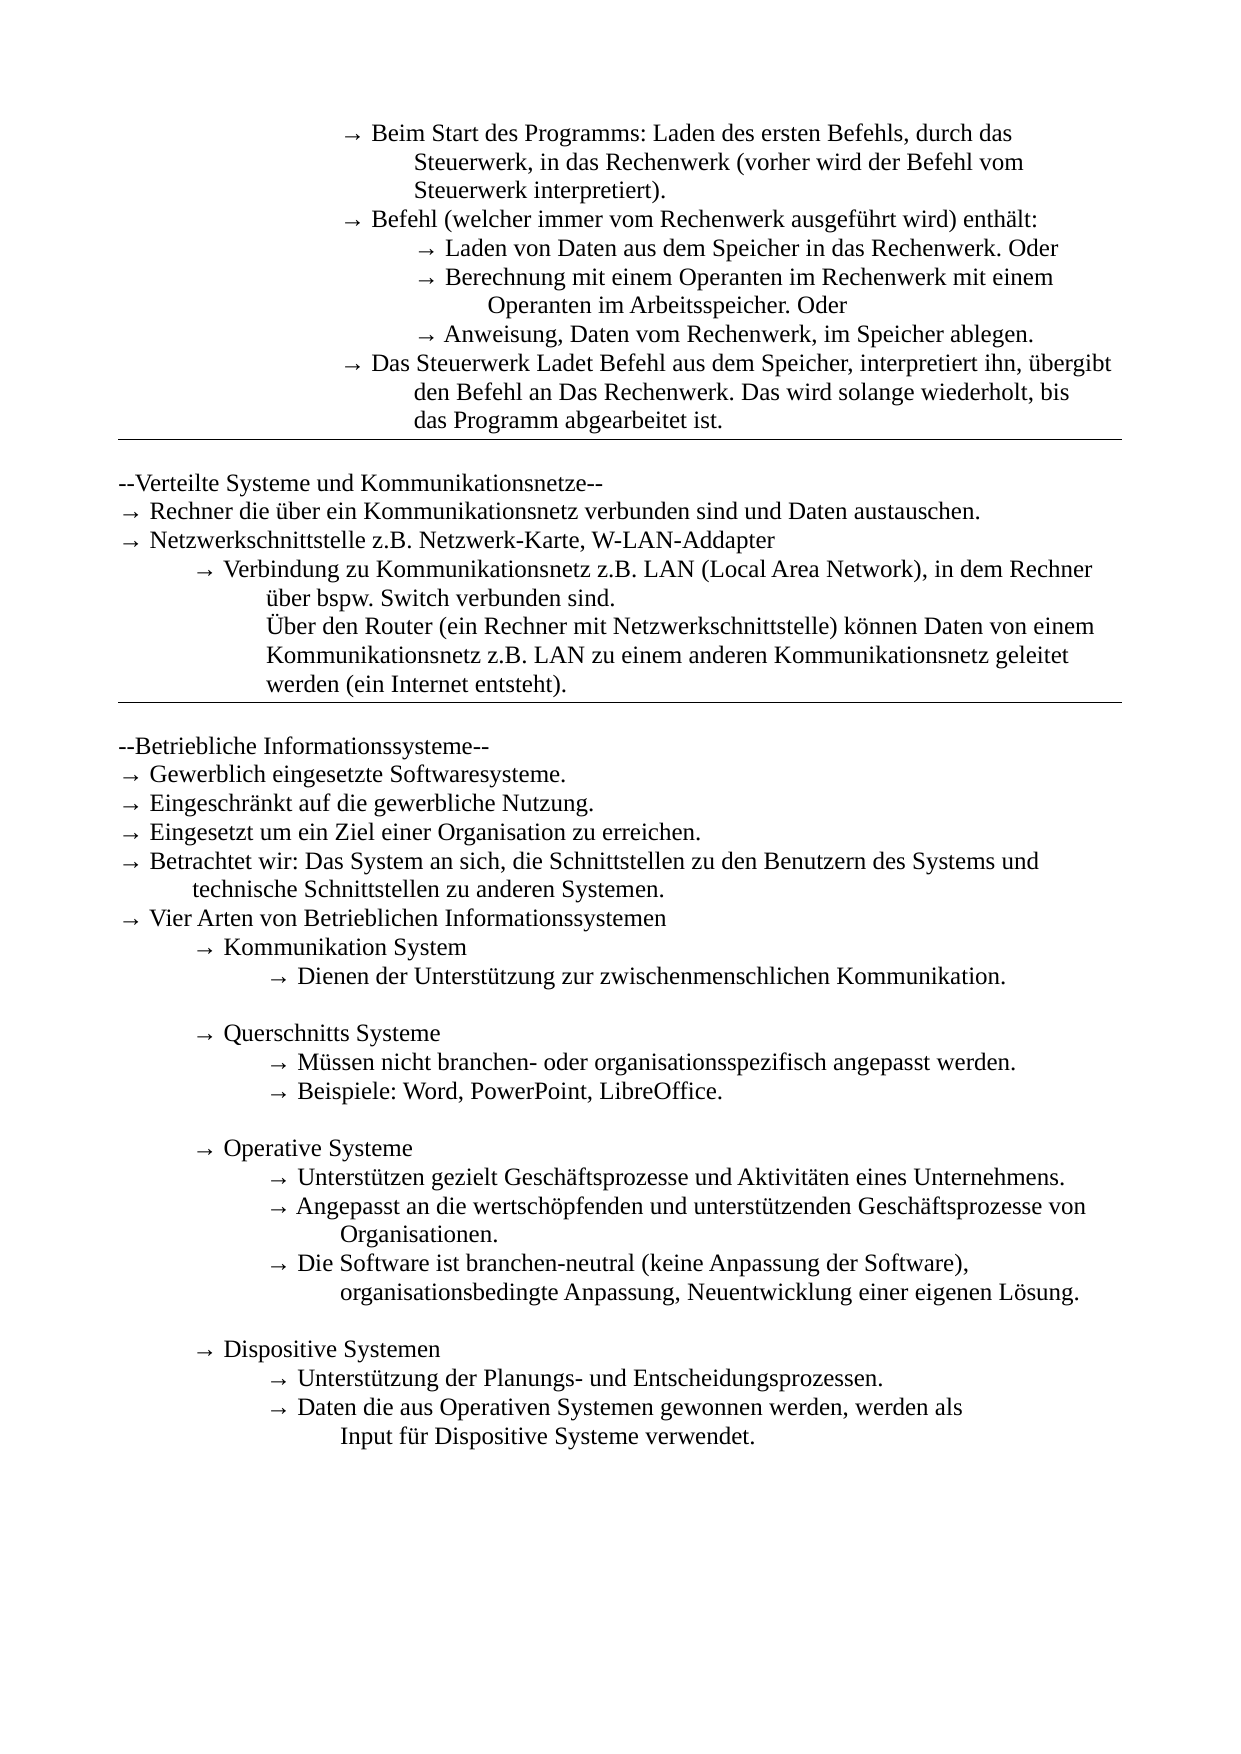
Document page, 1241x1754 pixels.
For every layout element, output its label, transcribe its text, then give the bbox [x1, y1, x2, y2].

text → Eingesetzt um ein Ziel einer Organisation zu erreichen. [118, 817, 1122, 846]
text → Betrachtet wir: Das System an sich, die Schnittstellen zu den Benutzern des Systems und [118, 846, 1122, 874]
text → Daten die aus Operativen Systemen gewonnen werden, werden als [118, 1392, 1122, 1421]
text → Anweisung, Daten vom Rechenwerk, im Speicher ablegen. [118, 319, 1122, 348]
text → Operative Systeme [118, 1133, 1122, 1162]
text Input für Dispositive Systeme verwendet. [118, 1421, 1122, 1449]
text → Unterstützen gezielt Geschäftsprozesse und Aktivitäten eines Unternehmens. [118, 1162, 1122, 1191]
text → Beim Start des Programms: Laden des ersten Befehls, durch das Steuerwerk, in das Rechenwerk (vorher wird der Befehl vom [118, 118, 1122, 176]
text technische Schnittstellen zu anderen Systemen. [118, 874, 1122, 903]
text → Verbindung zu Kommunikationsnetz z.B. LAN (Local Area Network), in dem Rechner über bspw. Switch verbunden sind. [118, 554, 1122, 611]
text den Befehl an Das Rechenwerk. Das wird solange wiederholt, bis [118, 377, 1122, 406]
text das Programm abgearbeitet ist. [118, 406, 1122, 439]
text Über den Router (ein Rechner mit Netzwerkschnittstelle) können Daten von einem Kommunikationsnetz z.B. LAN zu einem anderen Kommunikationsnetz geleitet werden (ein Internet entsteht). [118, 611, 1122, 702]
text → Angepasst an die wertschöpfenden und unterstützenden Geschäftsprozesse von [118, 1191, 1122, 1219]
text → Unterstützung der Planungs- und Entscheidungsprozessen. [118, 1363, 1122, 1392]
text → Die Software ist branchen-neutral (keine Anpassung der Software), [118, 1248, 1122, 1277]
text → Eingeschränkt auf die gewerbliche Nutzung. [118, 788, 1122, 817]
text --Verteilte Systeme und Kommunikationsnetze-- [118, 468, 1122, 496]
text Organisationen. [118, 1219, 1122, 1248]
text → Dienen der Unterstützung zur zwischenmenschlichen Kommunikation. [118, 961, 1122, 989]
text → Vier Arten von Betrieblichen Informationssystemen [118, 903, 1122, 932]
text → Müssen nicht branchen- oder organisationsspezifisch angepasst werden. [118, 1047, 1122, 1076]
text → Dispositive Systemen [118, 1334, 1122, 1363]
text → Querschnitts Systeme [118, 1018, 1122, 1047]
text → Rechner die über ein Kommunikationsnetz verbunden sind und Daten austauschen. [118, 496, 1122, 525]
text --Betriebliche Informationssysteme-- [118, 731, 1122, 759]
text → Laden von Daten aus dem Speicher in das Rechenwerk. Oder [118, 233, 1122, 262]
text Steuerwerk interpretiert). [118, 176, 1122, 204]
text → Kommunikation System [118, 932, 1122, 961]
text → Das Steuerwerk Ladet Befehl aus dem Speicher, interpretiert ihn, übergibt [118, 348, 1122, 377]
text → Beispiele: Word, PowerPoint, LibreOffice. [118, 1076, 1122, 1104]
text → Befehl (welcher immer vom Rechenwerk ausgeführt wird) enthält: [118, 204, 1122, 233]
text → Netzwerkschnittstelle z.B. Netzwerk-Karte, W-LAN-Addapter [118, 525, 1122, 554]
text → Gewerblich eingesetzte Softwaresysteme. [118, 759, 1122, 788]
text organisationsbedingte Anpassung, Neuentwicklung einer eigenen Lösung. [118, 1277, 1122, 1306]
text → Berechnung mit einem Operanten im Rechenwerk mit einem Operanten im Arbeitsspeicher. Oder [118, 262, 1122, 319]
